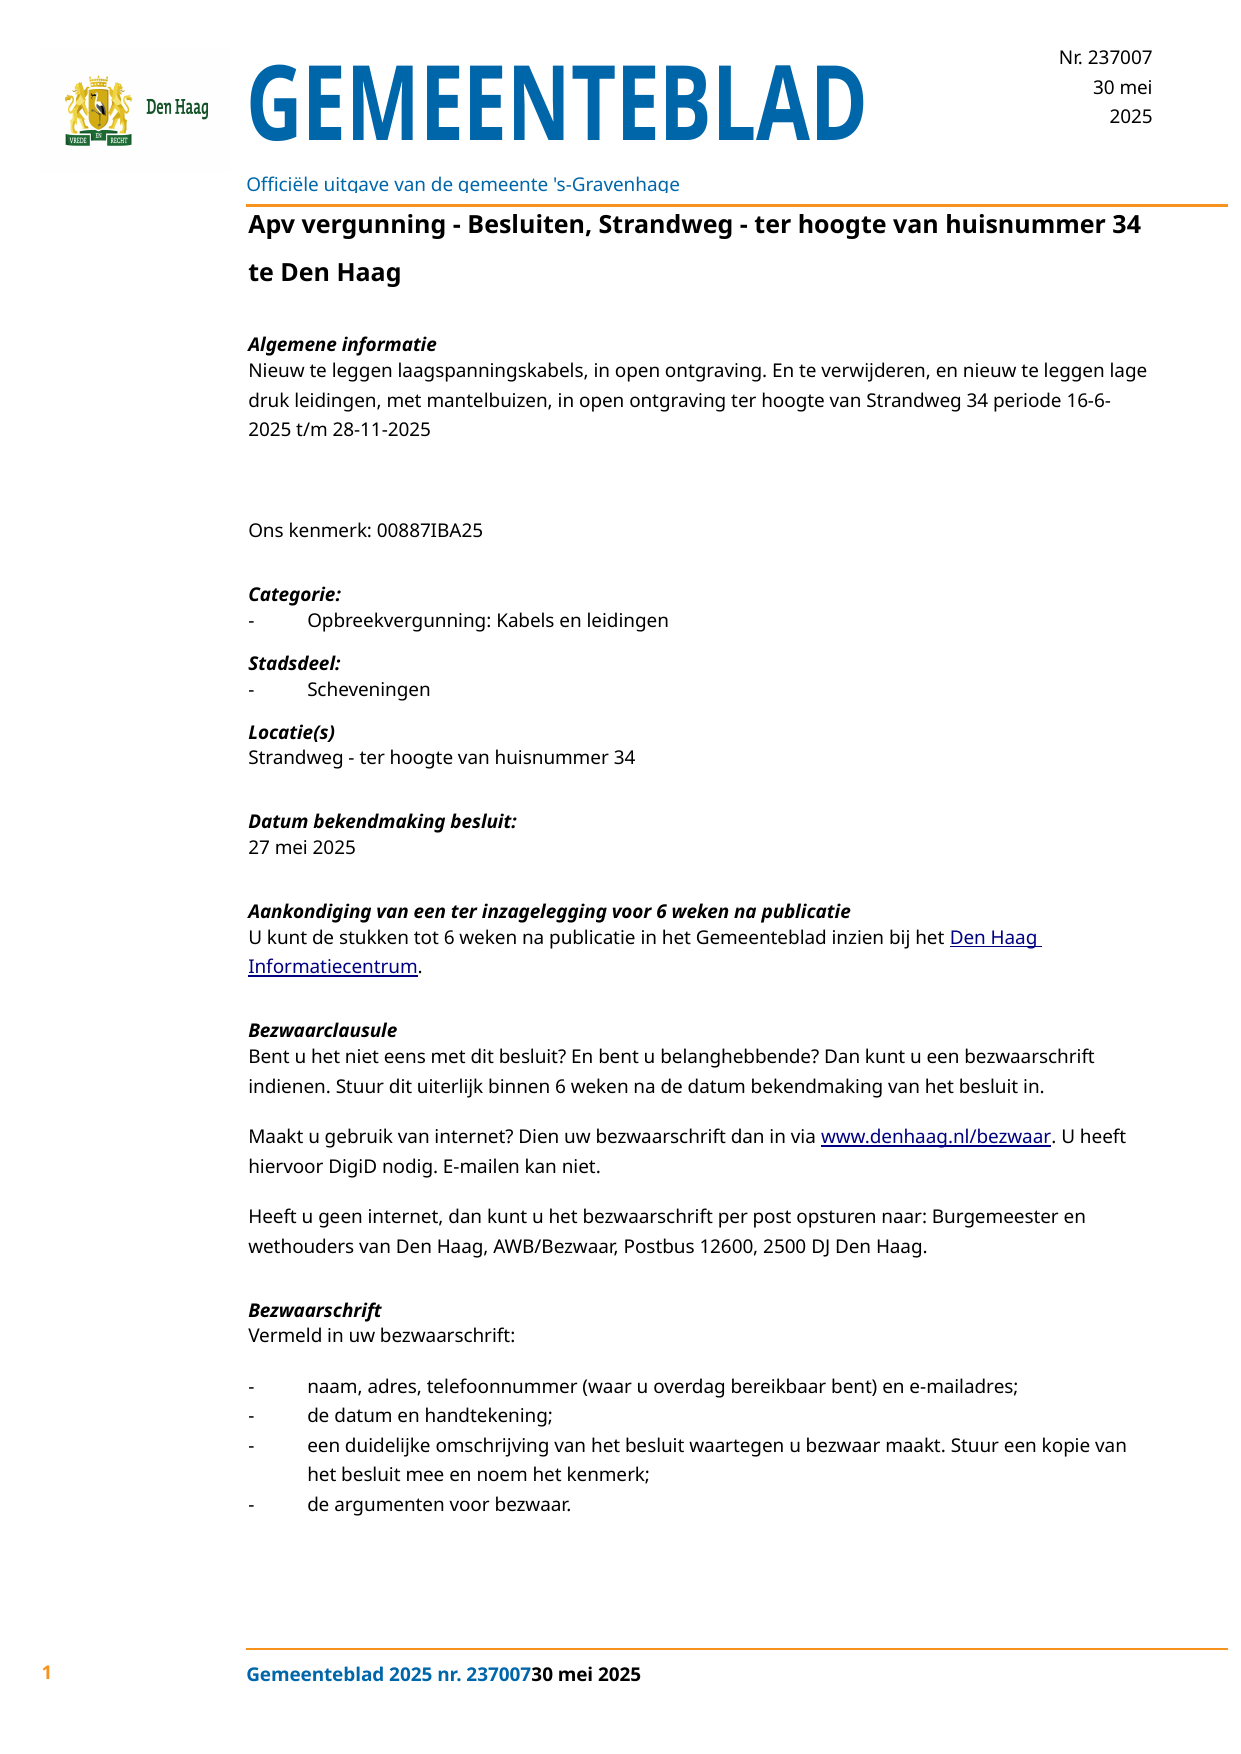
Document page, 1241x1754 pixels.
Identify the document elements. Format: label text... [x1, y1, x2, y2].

text U kunt de stukken tot 6 weken na publicatie in het Gemeenteblad inzien bij het Den Haag Informatiecentrum. [248, 924, 1152, 979]
text Heeft u geen internet, dan kunt u het bezwaarschrift per post opsturen naar: Burgemeester en wethouders van Den Haag, AWB/Bezwaar, Postbus 12600, 2500 DJ Den Haag. [248, 1203, 1152, 1258]
text Apv vergunning - Besluiten, Strandweg - ter hoogte van huisnummer 34 te Den Haag [248, 207, 1152, 288]
text Maakt u gebruik van internet? Dien uw bezwaarschrift dan in via www.denhaag.nl/bezwaar. U heeft hiervoor DigiD nodig. E-mailen kan niet. [248, 1123, 1152, 1178]
text 27 mei 2025 [248, 834, 1152, 860]
text Stadsdeel: [248, 650, 1152, 676]
text Algemene informatie [248, 331, 1152, 357]
text Vermeld in uw bezwaarschrift: [248, 1322, 1152, 1348]
text Locatie(s) [248, 719, 1152, 744]
text Aankondiging van een ter inzagelegging voor 6 weken na publicatie [248, 898, 1152, 924]
list de argumenten voor bezwaar. [248, 1491, 1152, 1517]
list de datum en handtekening; [248, 1402, 1152, 1428]
text Categorie: [248, 581, 1152, 607]
list een duidelijke omschrijving van het besluit waartegen u bezwaar maakt. Stuur een kopie van het besluit mee en noem het kenmerk; [248, 1432, 1152, 1487]
text Ons kenmerk: 00887IBA25 [248, 517, 1152, 543]
text Datum bekendmaking besluit: [248, 808, 1152, 834]
text Bezwaarschrift [248, 1297, 1152, 1322]
text Bent u het niet eens met dit besluit? En bent u belanghebbende? Dan kunt u een bezwaarschrift indienen. Stuur dit uiterlijk binnen 6 weken na de datum bekendmaking van het besluit in. [248, 1043, 1152, 1098]
picture [41, 47, 231, 172]
text Bezwaarclausule [248, 1017, 1152, 1043]
text Strandweg - ter hoogte van huisnummer 34 [248, 744, 1152, 770]
text Nieuw te leggen laagspanningskabels, in open ontgraving. En te verwijderen, en nieuw te leggen lage druk leidingen, met mantelbuizen, in open ontgraving ter hoogte van Strandweg 34 periode 16-6-2025 t/m 28-11-2025 [248, 357, 1152, 442]
list Opbreekvergunning: Kabels en leidingen [248, 607, 1152, 633]
list Scheveningen [248, 676, 1152, 701]
list naam, adres, telefoonnummer (waar u overdag bereikbaar bent) en e-mailadres; [248, 1373, 1152, 1399]
